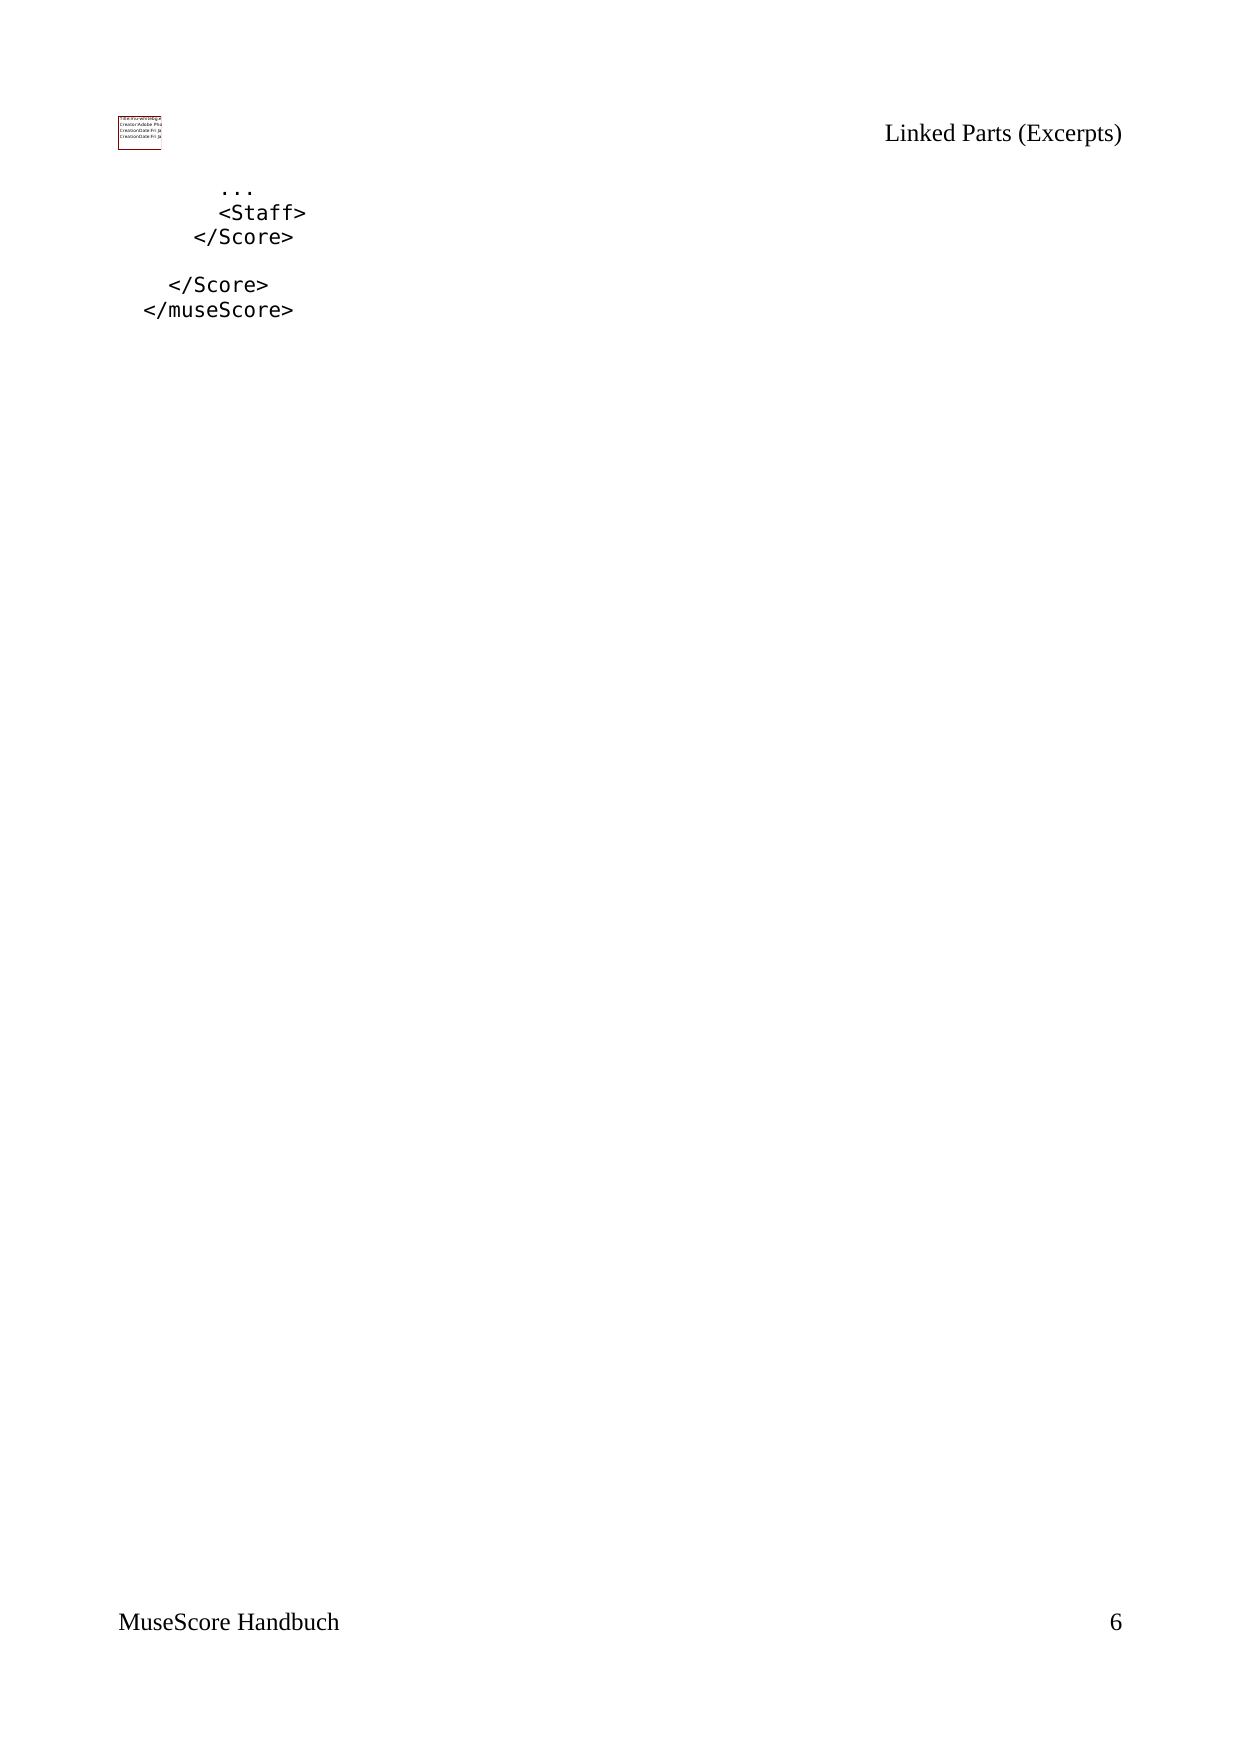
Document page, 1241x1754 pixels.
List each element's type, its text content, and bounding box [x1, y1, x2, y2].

text </museScore> [118, 298, 1122, 322]
text <Staff> [118, 201, 1122, 225]
text ... [118, 176, 1122, 201]
text </Score> [118, 225, 1122, 249]
text </Score> [118, 273, 1122, 298]
